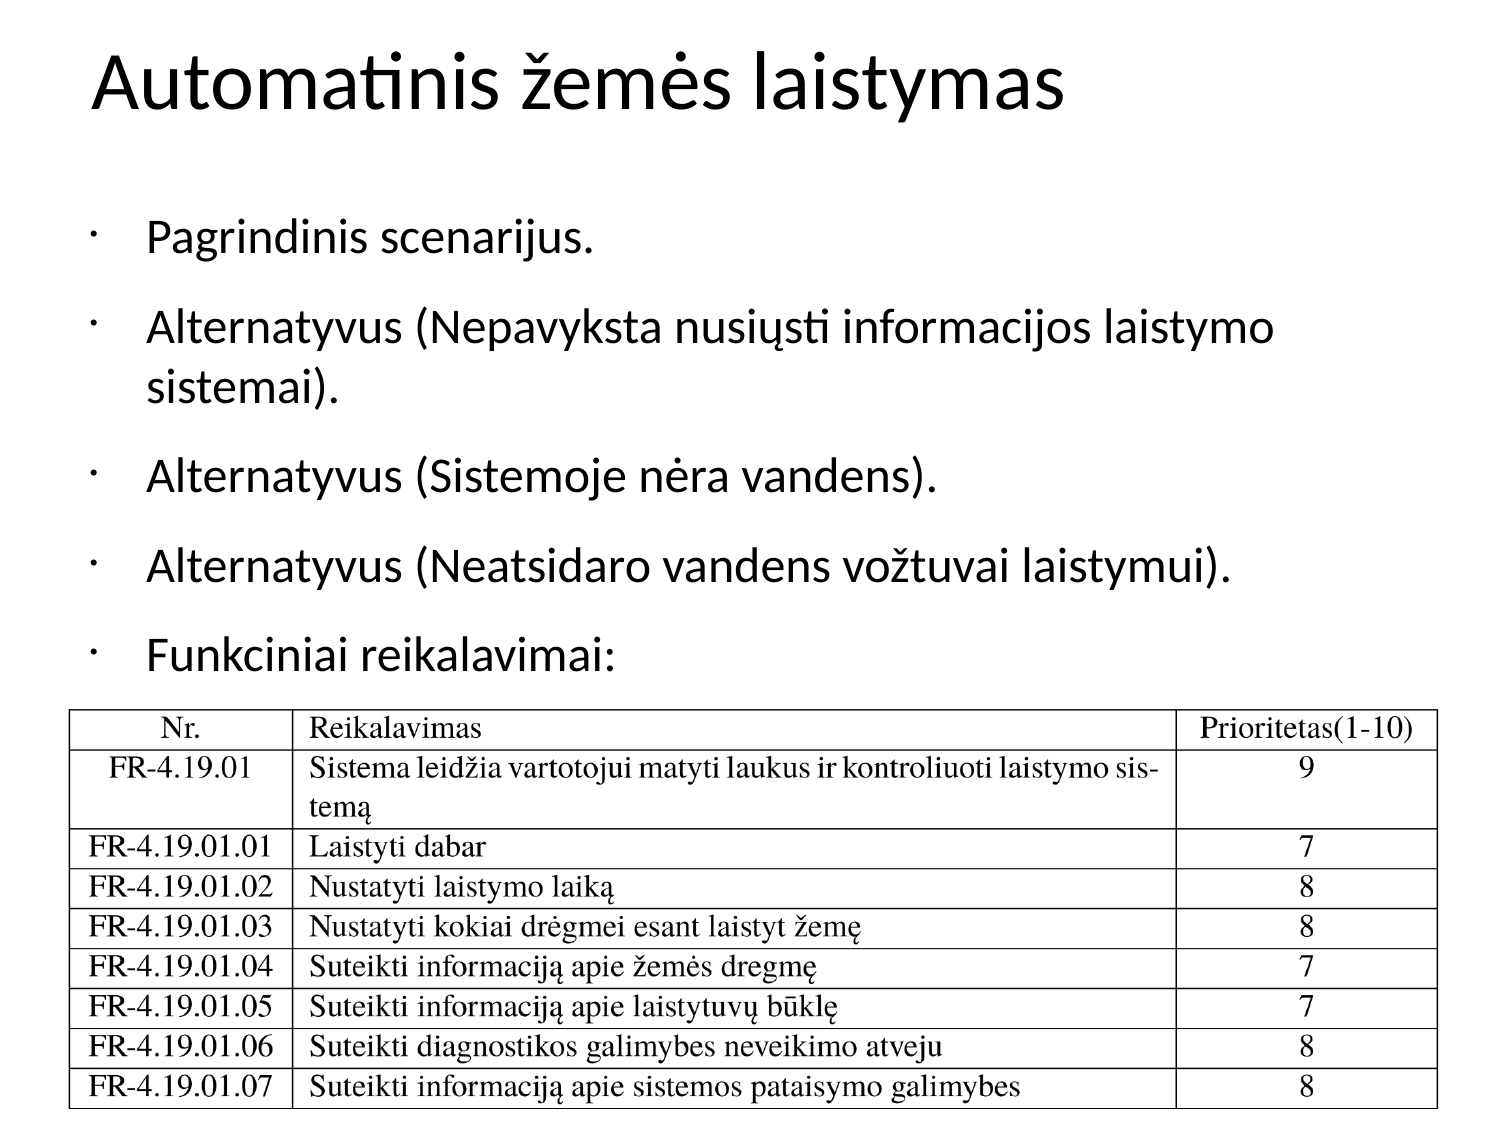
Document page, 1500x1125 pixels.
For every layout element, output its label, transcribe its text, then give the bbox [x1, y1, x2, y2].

picture [49, 689, 1456, 1124]
list Pagrindinis scenarijus. Alternatyvus (Nepavyksta nusiųsti informacijos laistymo sistemai). Alternatyvus (Sistemoje nėra vandens). Alternatyvus (Neatsidaro vandens vožtuvai laistymui). Funkciniai reikalavimai: [75, 196, 1425, 689]
title Automatinis žemės laistymas [76, 19, 1307, 171]
